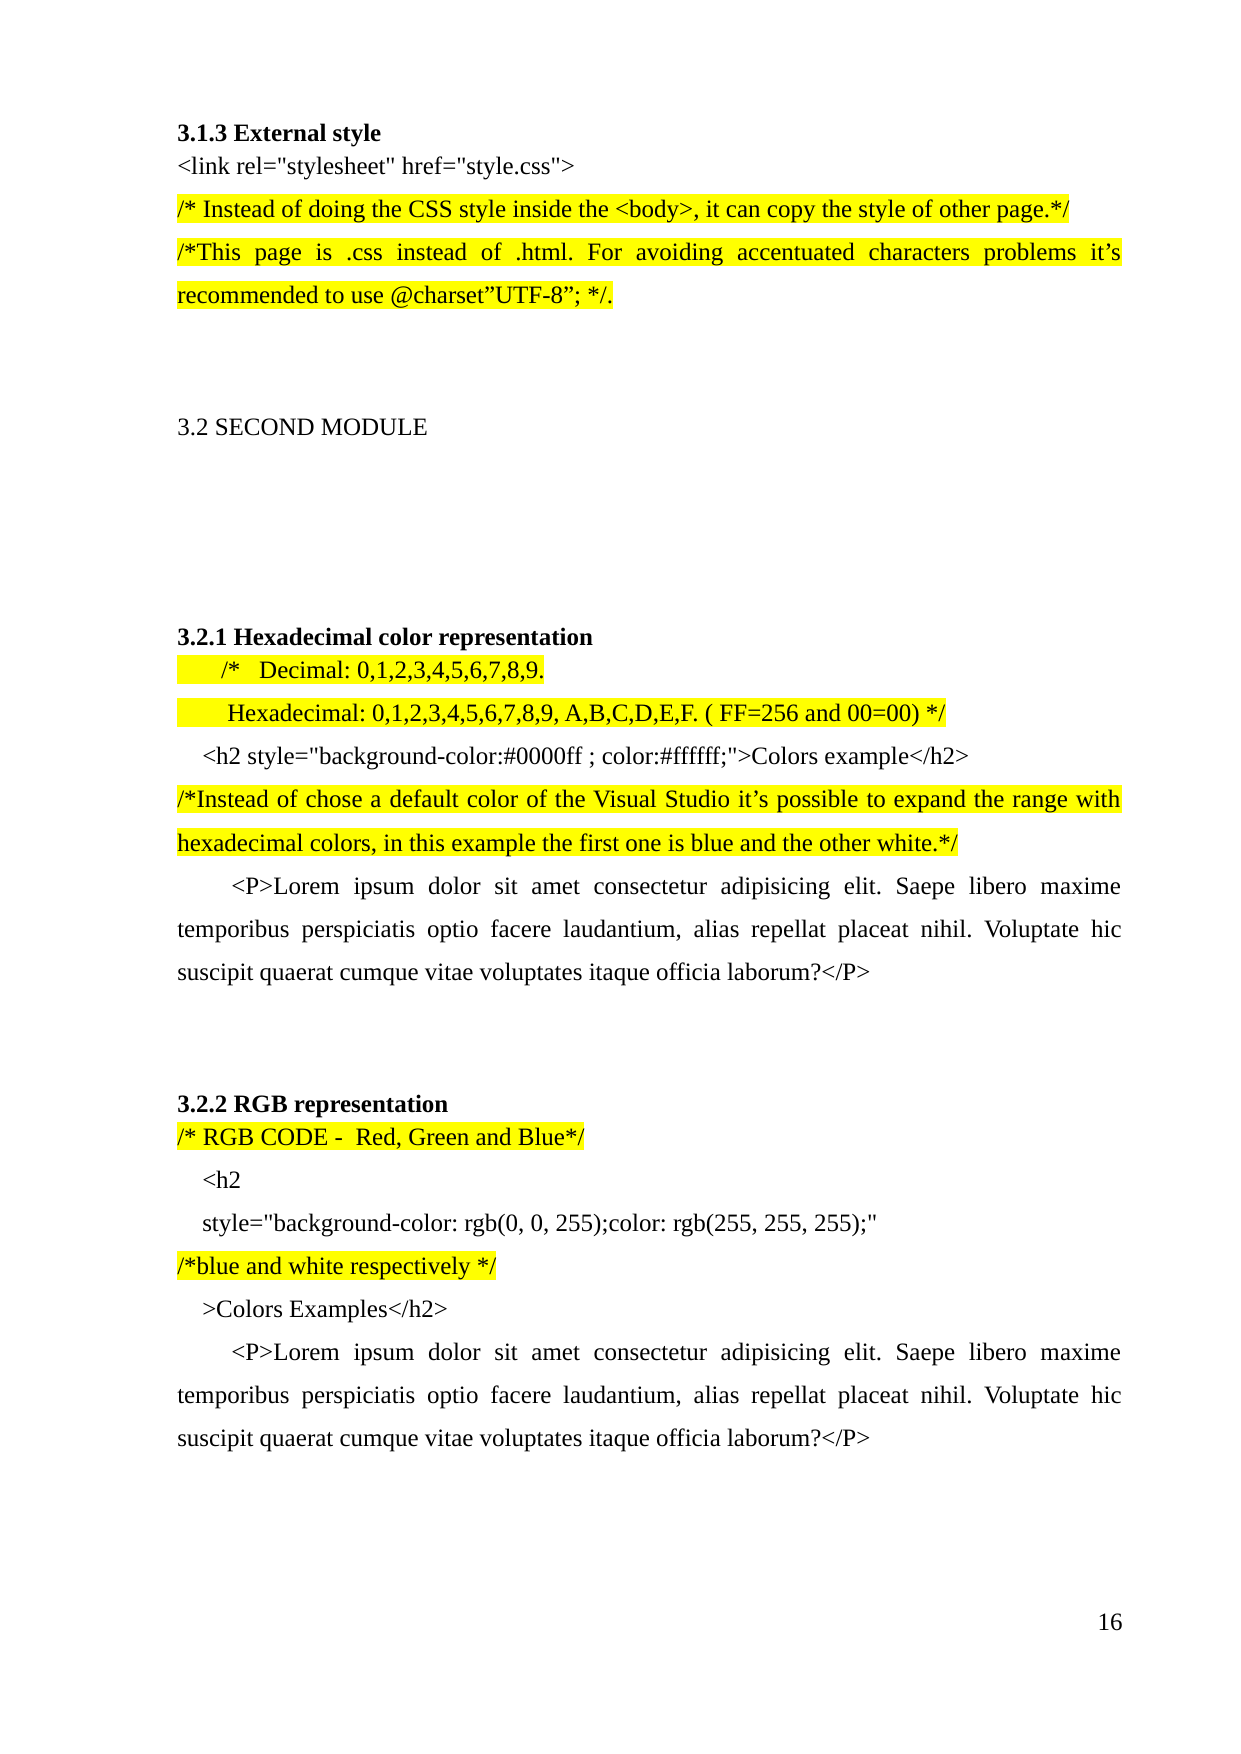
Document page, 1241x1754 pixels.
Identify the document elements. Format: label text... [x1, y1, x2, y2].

text style="background-color: rgb(0, 0, 255);color: rgb(255, 255, 255);" [177, 1208, 1122, 1237]
text <link rel="stylesheet" href="style.css"> [177, 151, 1122, 180]
text /*This page is .css instead of .html. For avoiding accentuated characters problems it’s recommended to use @charset”UTF-8”; */. [177, 237, 1122, 309]
text <P>Lorem ipsum dolor sit amet consectetur adipisicing elit. Saepe libero maxime temporibus perspiciatis optio facere laudantium, alias repellat placeat nihil. Voluptate hic suscipit quaerat cumque vitae voluptates itaque officia laborum?</P> [177, 1337, 1122, 1452]
text Hexadecimal: 0,1,2,3,4,5,6,7,8,9, A,B,C,D,E,F. ( FF=256 and 00=00) */ [177, 698, 1122, 727]
text <h2 style="background-color:#0000ff ; color:#ffffff;">Colors example</h2> [177, 741, 1122, 770]
text /*blue and white respectively */ [177, 1251, 1122, 1280]
text >Colors Examples</h2> [177, 1294, 1122, 1323]
subtitle Hexadecimal color representation [177, 622, 1122, 651]
text <P>Lorem ipsum dolor sit amet consectetur adipisicing elit. Saepe libero maxime temporibus perspiciatis optio facere laudantium, alias repellat placeat nihil. Voluptate hic suscipit quaerat cumque vitae voluptates itaque officia laborum?</P> [177, 871, 1122, 986]
text <h2 [177, 1165, 1122, 1193]
text /* Decimal: 0,1,2,3,4,5,6,7,8,9. [177, 655, 1122, 684]
text /* Instead of doing the CSS style inside the <body>, it can copy the style of other page.*/ [177, 194, 1122, 223]
subtitle second module [177, 412, 1122, 441]
subtitle External style [177, 118, 1122, 147]
subtitle RGB representation [177, 1089, 1122, 1117]
text /*Instead of chose a default color of the Visual Studio it’s possible to expand the range with hexadecimal colors, in this example the first one is blue and the other white.*/ [177, 784, 1122, 856]
text /* RGB CODE - Red, Green and Blue*/ [177, 1122, 1122, 1150]
